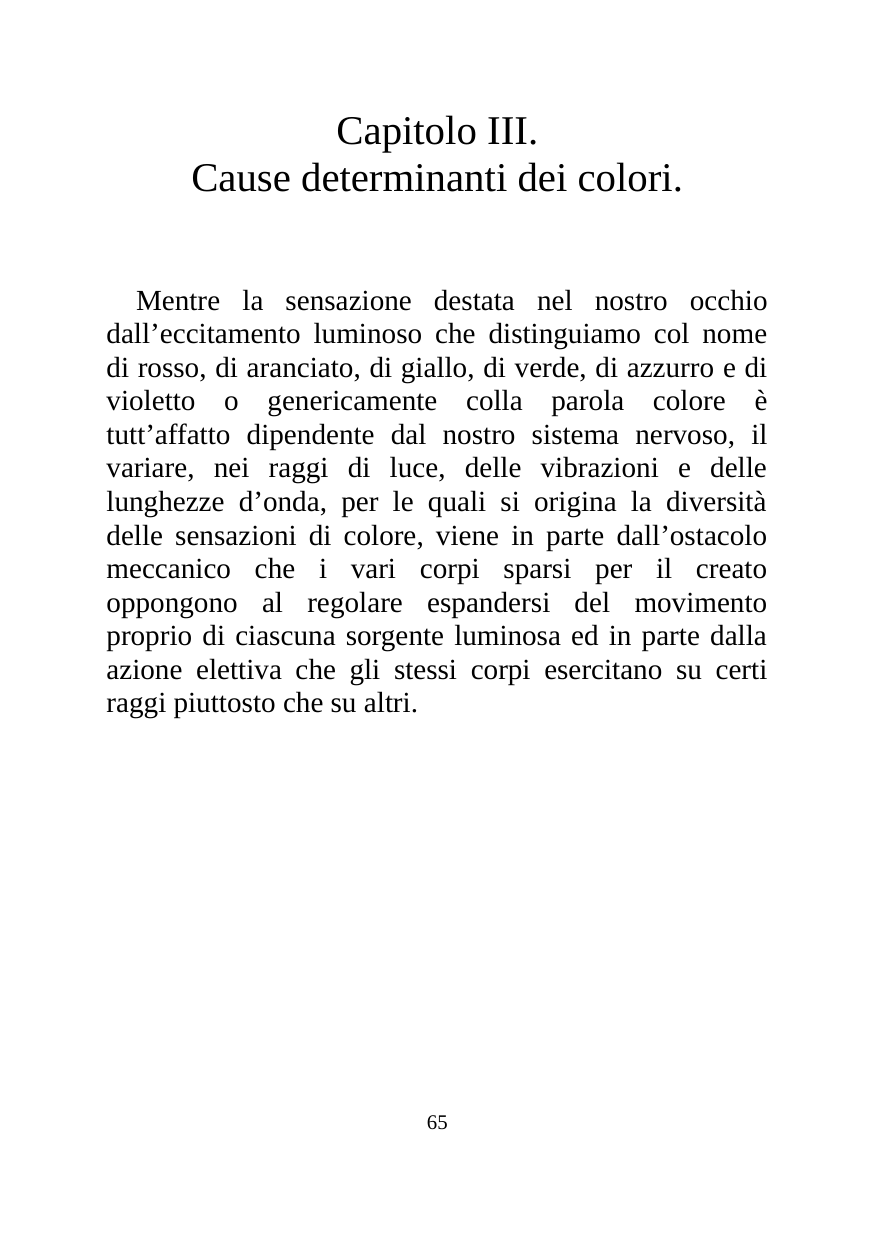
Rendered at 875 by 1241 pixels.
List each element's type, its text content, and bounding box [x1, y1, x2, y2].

text Mentre la sensazione destata nel nostro occhio dall’eccitamento luminoso che distinguiamo col nome di rosso, di aranciato, di giallo, di verde, di azzurro e di violetto o genericamente colla parola colore è tutt’affatto dipendente dal nostro sistema nervoso, il variare, nei raggi di luce, delle vibrazioni e delle lunghezze d’onda, per le quali si origina la diversità delle sensazioni di colore, viene in parte dall’ostacolo meccanico che i vari corpi sparsi per il creato oppongono al regolare espandersi del movimento proprio di ciascuna sorgente luminosa ed in parte dalla azione elettiva che gli stessi corpi esercitano su certi raggi piuttosto che su altri. [106, 283, 768, 719]
subtitle Capitolo III. Cause determinanti dei colori. [106, 106, 768, 200]
